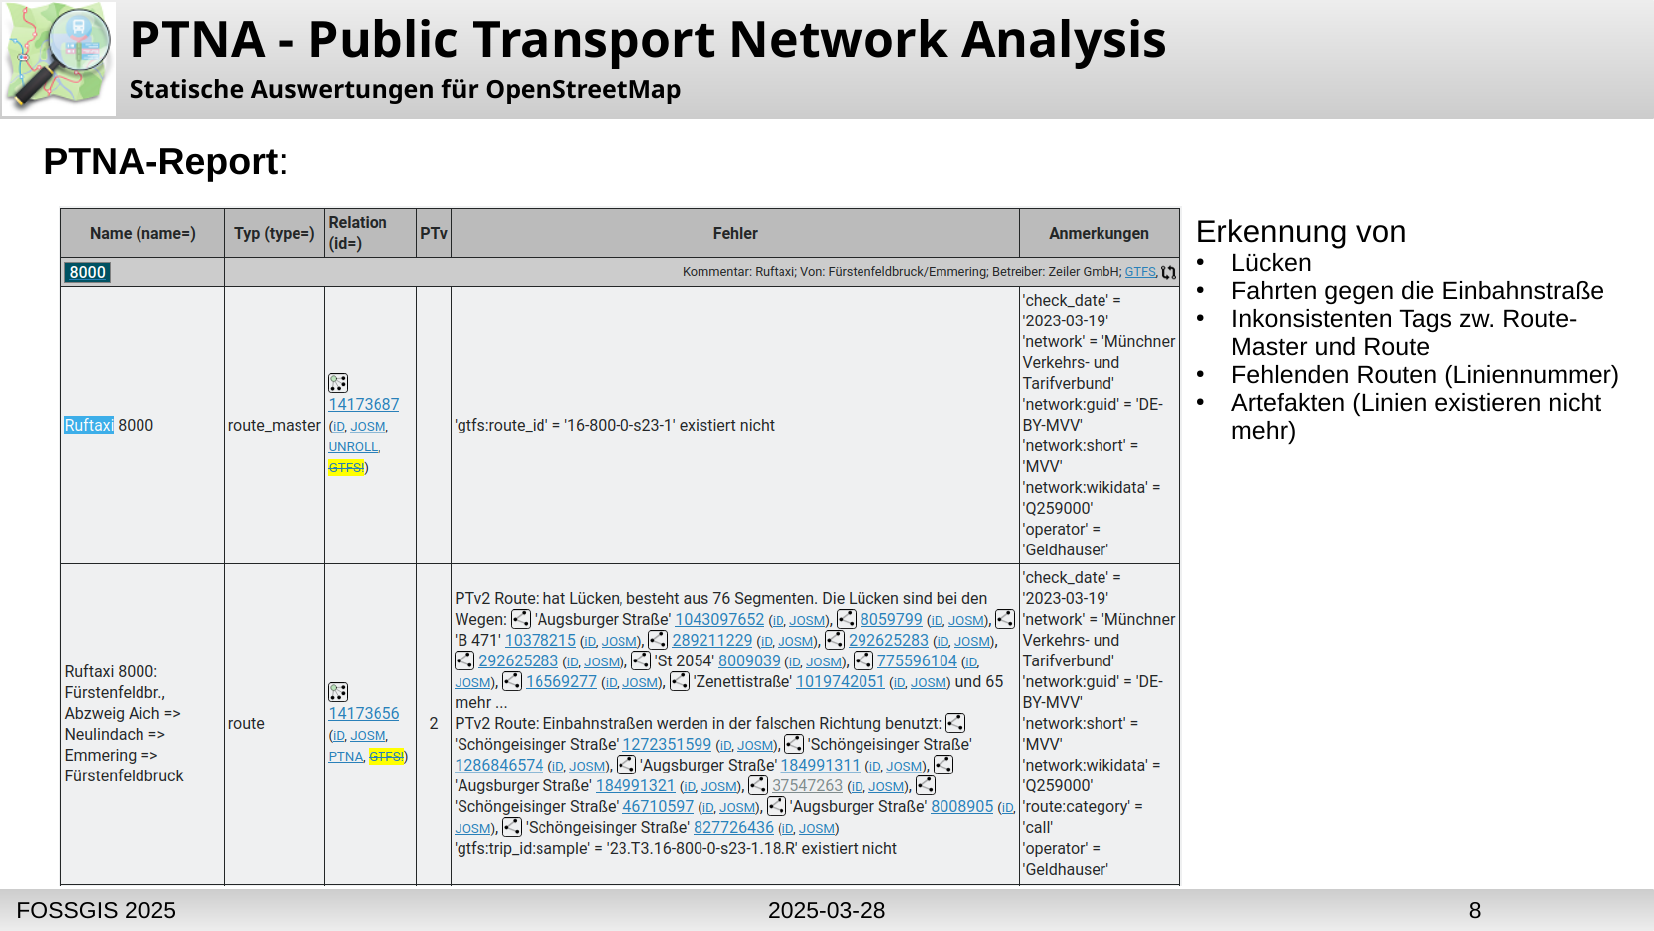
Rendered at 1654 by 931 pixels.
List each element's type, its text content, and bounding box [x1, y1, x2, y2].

text_box [0, 0, 115, 119]
text_box Erkennung von Lücken Fahrten gegen die Einbahnstraße Inkonsistenten Tags zw. Route-Master und Route Fehlenden Routen (Liniennummer) Artefakten (Linien existieren nicht mehr) [1181, 206, 1654, 591]
text_box [1453, 888, 1654, 931]
text_box PTNA-Report: [28, 116, 620, 206]
text_box FOSSGIS 2025 [1, 888, 203, 931]
text_box Statische Auswertungen für OpenStreetMap [115, 59, 1653, 119]
picture [2, 2, 115, 116]
picture [59, 206, 1182, 886]
text_box 2025-03-28 [203, 889, 1453, 931]
text_box PTNA - Public Transport Network Analysis [115, 0, 1653, 59]
